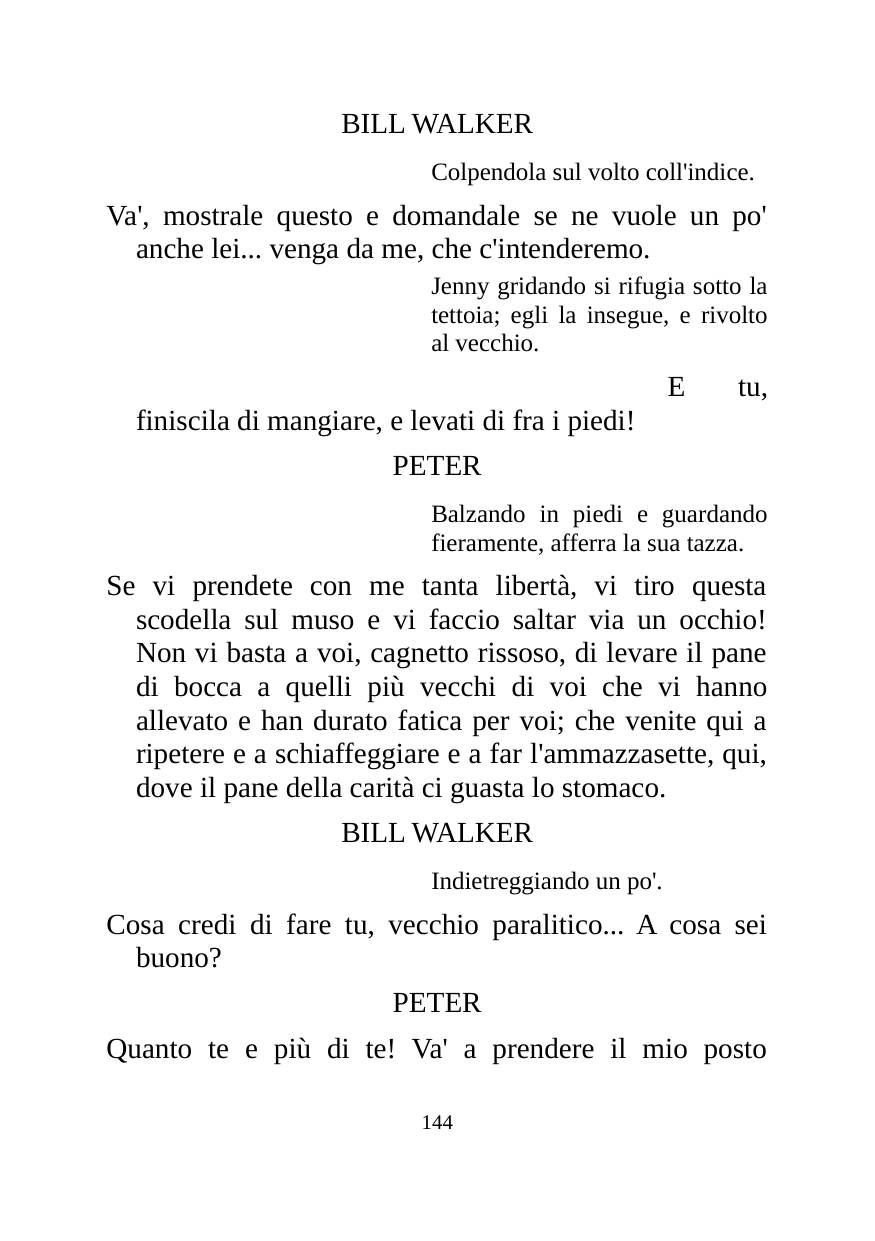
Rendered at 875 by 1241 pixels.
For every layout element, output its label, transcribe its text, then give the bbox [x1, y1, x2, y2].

text Va', mostrale questo e domandale se ne vuole un po' anche lei... venga da me, che c'intenderemo. [106, 198, 768, 265]
text Indietreggiando un po'. [431, 866, 768, 895]
text Quanto te e più di te! Va' a prendere il mio posto [106, 1031, 768, 1064]
text PETER [106, 986, 768, 1019]
text Colpendola sul volto coll'indice. [431, 157, 768, 186]
text Balzando in piedi e guardando fieramente, afferra la sua tazza. [431, 499, 768, 557]
text E tu, finiscila di mangiare, e levati di fra i piedi! [136, 369, 768, 436]
text BILL WALKER [106, 815, 768, 848]
text BILL WALKER [106, 106, 768, 140]
text Se vi prendete con me tanta libertà, vi tiro questa scodella sul muso e vi faccio saltar via un occhio! Non vi basta a voi, cagnetto rissoso, di levare il pane di bocca a quelli più vecchi di voi che vi hanno allevato e han durato fatica per voi; che venite qui a ripetere e a schiaffeggiare e a far l'ammazzasette, qui, dove il pane della carità ci guasta lo stomaco. [106, 568, 768, 803]
text Cosa credi di fare tu, vecchio paralitico... A cosa sei buono? [106, 907, 768, 974]
text Jenny gridando si rifugia sotto la tettoia; egli la insegue, e rivolto al vecchio. [431, 271, 768, 357]
text PETER [106, 448, 768, 481]
